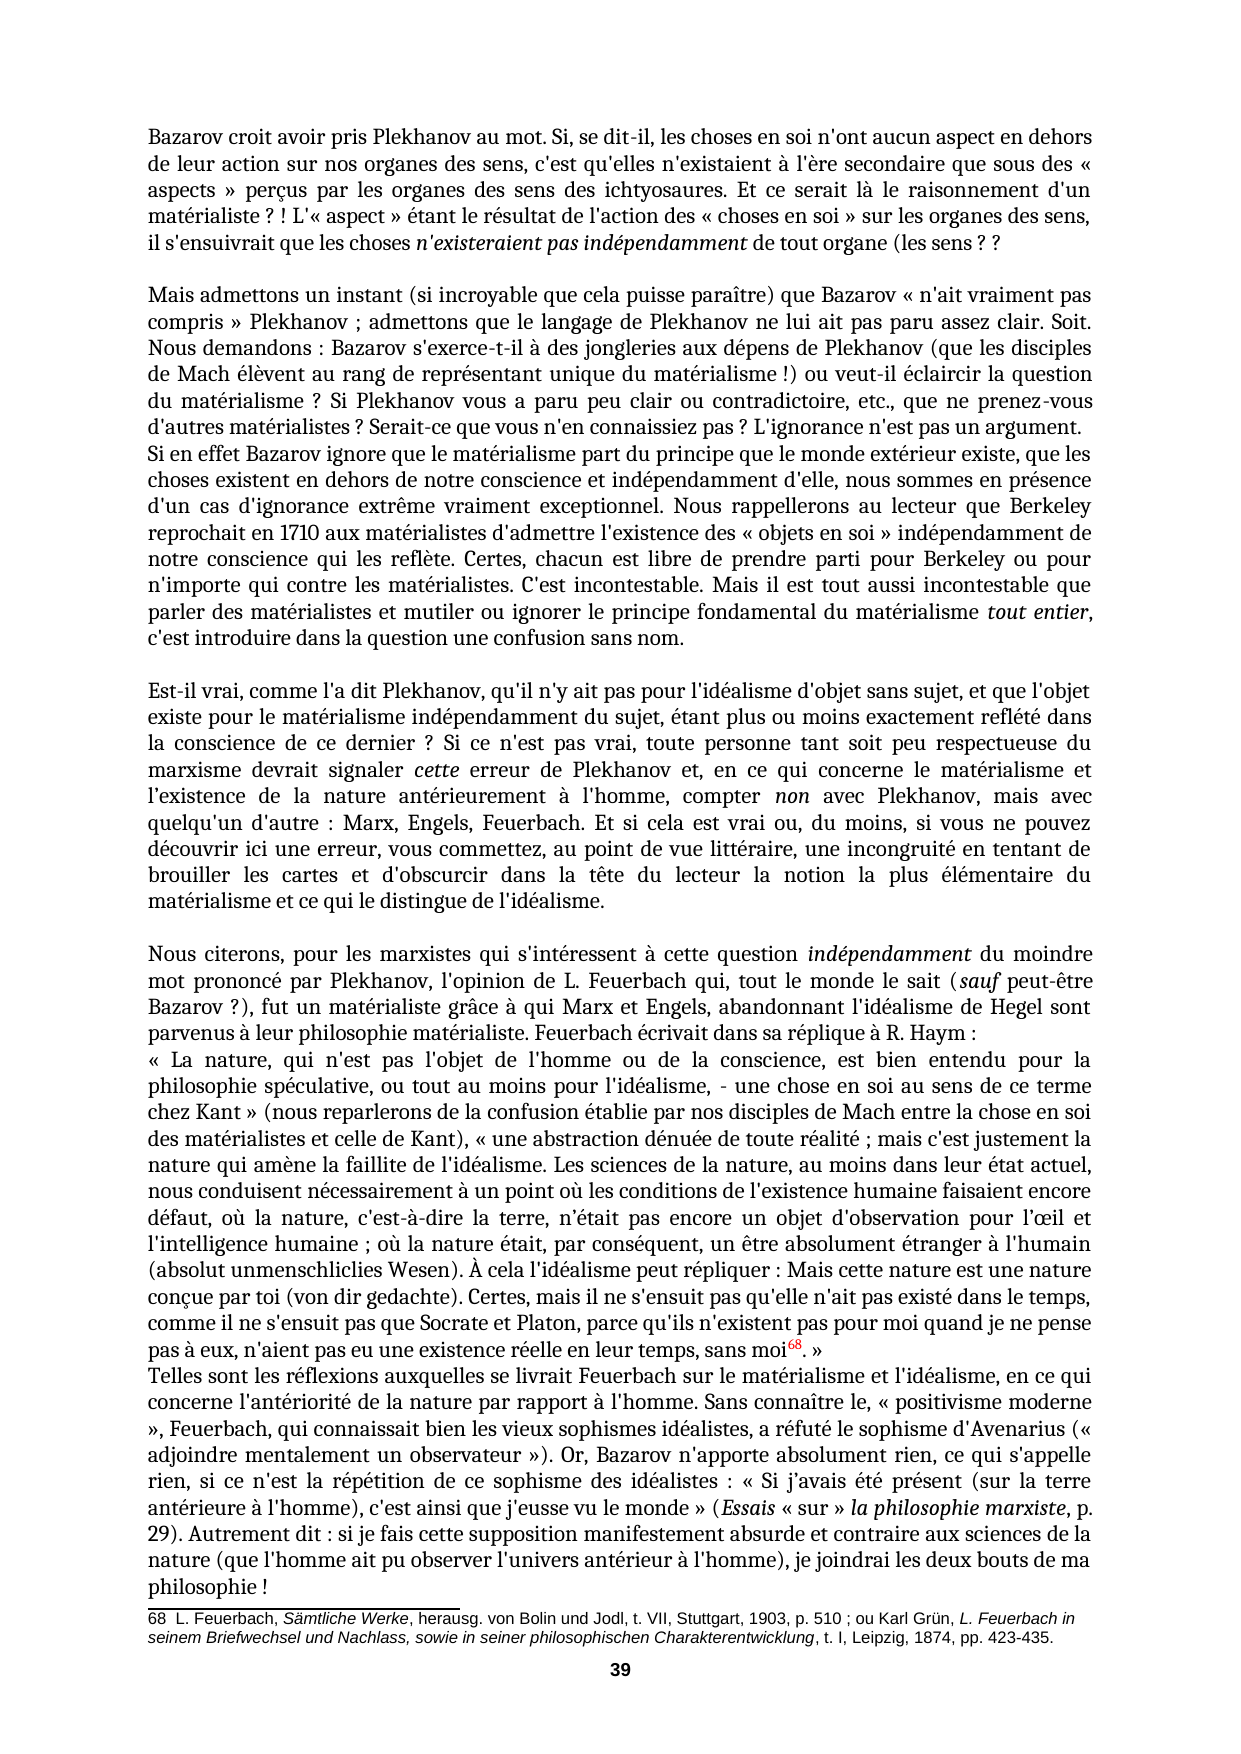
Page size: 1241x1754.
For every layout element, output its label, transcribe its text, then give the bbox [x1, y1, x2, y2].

text Est‑il vrai, comme l'a dit Plekhanov, qu'il n'y ait pas pour l'idéalisme d'objet sans sujet, et que l'objet existe pour le matérialisme indépendamment du sujet, étant plus ou moins exactement reflété dans la conscience de ce dernier ? Si ce n'est pas vrai, toute personne tant soit peu respectueuse du marxisme devrait signaler cette erreur de Plekhanov et, en ce qui concerne le matérialisme et l’existence de la nature antérieurement à l'homme, compter non avec Plekhanov, mais avec quelqu'un d'autre : Marx, Engels, Feuerbach. Et si cela est vrai ou, du moins, si vous ne pouvez découvrir ici une erreur, vous commettez, au point de vue littéraire, une incongruité en tentant de brouiller les cartes et d'obscurcir dans la tête du lecteur la notion la plus élémentaire du matérialisme et ce qui le distingue de l'idéalisme. [148, 677, 1093, 915]
text « La nature, qui n'est pas l'objet de l'homme ou de la conscience, est bien entendu pour la philosophie spéculative, ou tout au moins pour l'idéalisme, ‑ une chose en soi au sens de ce terme chez Kant » (nous reparlerons de la confusion établie par nos disciples de Mach entre la chose en soi des matérialistes et celle de Kant), « une abstraction dénuée de toute réalité ; mais c'est justement la nature qui amène la faillite de l'idéalisme. Les sciences de la nature, au moins dans leur état actuel, nous conduisent nécessairement à un point où les conditions de l'existence humaine faisaient encore défaut, où la nature, c'est‑à‑dire la terre, n’était pas encore un objet d'observation pour l’œil et l'intelligence humaine ; où la nature était, par conséquent, un être absolument étranger à l'humain (absolut unmenschliclies Wesen). À cela l'idéalisme peut répliquer : Mais cette nature est une nature conçue par toi (von dir gedachte). Certes, mais il ne s'ensuit pas qu'elle n'ait pas existé dans le temps, comme il ne s'ensuit pas que Socrate et Platon, parce qu'ils n'existent pas pour moi quand je ne pense pas à eux, n'aient pas eu une existence réelle en leur temps, sans moi. » [148, 1046, 1093, 1363]
text Nous citerons, pour les marxistes qui s'intéressent à cette question indépendamment du moindre mot prononcé par Plekhanov, l'opinion de L. Feuerbach qui, tout le monde le sait (sauf peut‑être Bazarov ?), fut un matérialiste grâce à qui Marx et Engels, abandonnant l'idéalisme de Hegel sont parvenus à leur philosophie matérialiste. Feuerbach écrivait dans sa réplique à R. Haym : [148, 941, 1093, 1046]
text Telles sont les réflexions auxquelles se livrait Feuerbach sur le matérialisme et l'idéalisme, en ce qui concerne l'antériorité de la nature par rapport à l'homme. Sans connaître le, « positivisme moderne », Feuerbach, qui connaissait bien les vieux sophismes idéalistes, a réfuté le sophisme d'Avenarius (« adjoindre mentalement un observateur »). Or, Bazarov n'apporte absolument rien, ce qui s'appelle rien, si ce n'est la répétition de ce sophisme des idéalistes : « Si j’avais été présent (sur la terre antérieure à l'homme), c'est ainsi que j'eusse vu le monde » (Essais « sur » la philosophie marxiste, p. 29). Autrement dit : si je fais cette supposition manifestement absurde et contraire aux sciences de la nature (que l'homme ait pu observer l'univers antérieur à l'homme), je joindrai les deux bouts de ma philosophie ! [148, 1363, 1093, 1600]
text Bazarov croit avoir pris Plekhanov au mot. Si, se dit‑il, les choses en soi n'ont aucun aspect en dehors de leur action sur nos organes des sens, c'est qu'elles n'existaient à l'ère secondaire que sous des « aspects » perçus par les organes des sens des ichtyosaures. Et ce serait là le raisonnement d'un matérialiste ? ! L'« aspect » étant le résultat de l'action des « choses en soi » sur les organes des sens, il s'ensuivrait que les choses n'existeraient pas indépendamment de tout organe (les sens ? ? [148, 124, 1093, 256]
text Mais admettons un instant (si incroyable que cela puisse paraître) que Bazarov « n'ait vraiment pas compris » Plekhanov ; admettons que le langage de Plekhanov ne lui ait pas paru assez clair. Soit. Nous demandons : Bazarov s'exerce‑t‑il à des jongleries aux dépens de Plekhanov (que les disciples de Mach élèvent au rang de représentant unique du matérialisme !) ou veut‑il éclaircir la question du matérialisme ? Si Plekhanov vous a paru peu clair ou contradictoire, etc., que ne prenez‑vous d'autres matérialistes ? Serait‑ce que vous n'en connaissiez pas ? L'ignorance n'est pas un argument. [148, 282, 1093, 440]
text Si en effet Bazarov ignore que le matérialisme part du principe que le monde extérieur existe, que les choses existent en dehors de notre conscience et indépendamment d'elle, nous sommes en présence d'un cas d'ignorance extrême vraiment exceptionnel. Nous rappellerons au lecteur que Berkeley reprochait en 1710 aux matérialistes d'admettre l'existence des « objets en soi » indépendamment de notre conscience qui les reflète. Certes, chacun est libre de prendre parti pour Berkeley ou pour n'importe qui contre les matérialistes. C'est incontestable. Mais il est tout aussi incontestable que parler des matérialistes et mutiler ou ignorer le principe fondamental du matérialisme tout entier, c'est introduire dans la question une confusion sans nom. [148, 440, 1093, 651]
text L. Feuerbach, Sämtliche Werke, herausg. von Bolin und Jodl, t. VII, Stuttgart, 1903, p. 510 ; ou Karl Grün, L. Feuerbach in seinem Briefwechsel und Nachlass, sowie in seiner philosophischen Charakterentwicklung, t. I, Leipzig, 1874, pp. 423‑435. [148, 1609, 1093, 1647]
